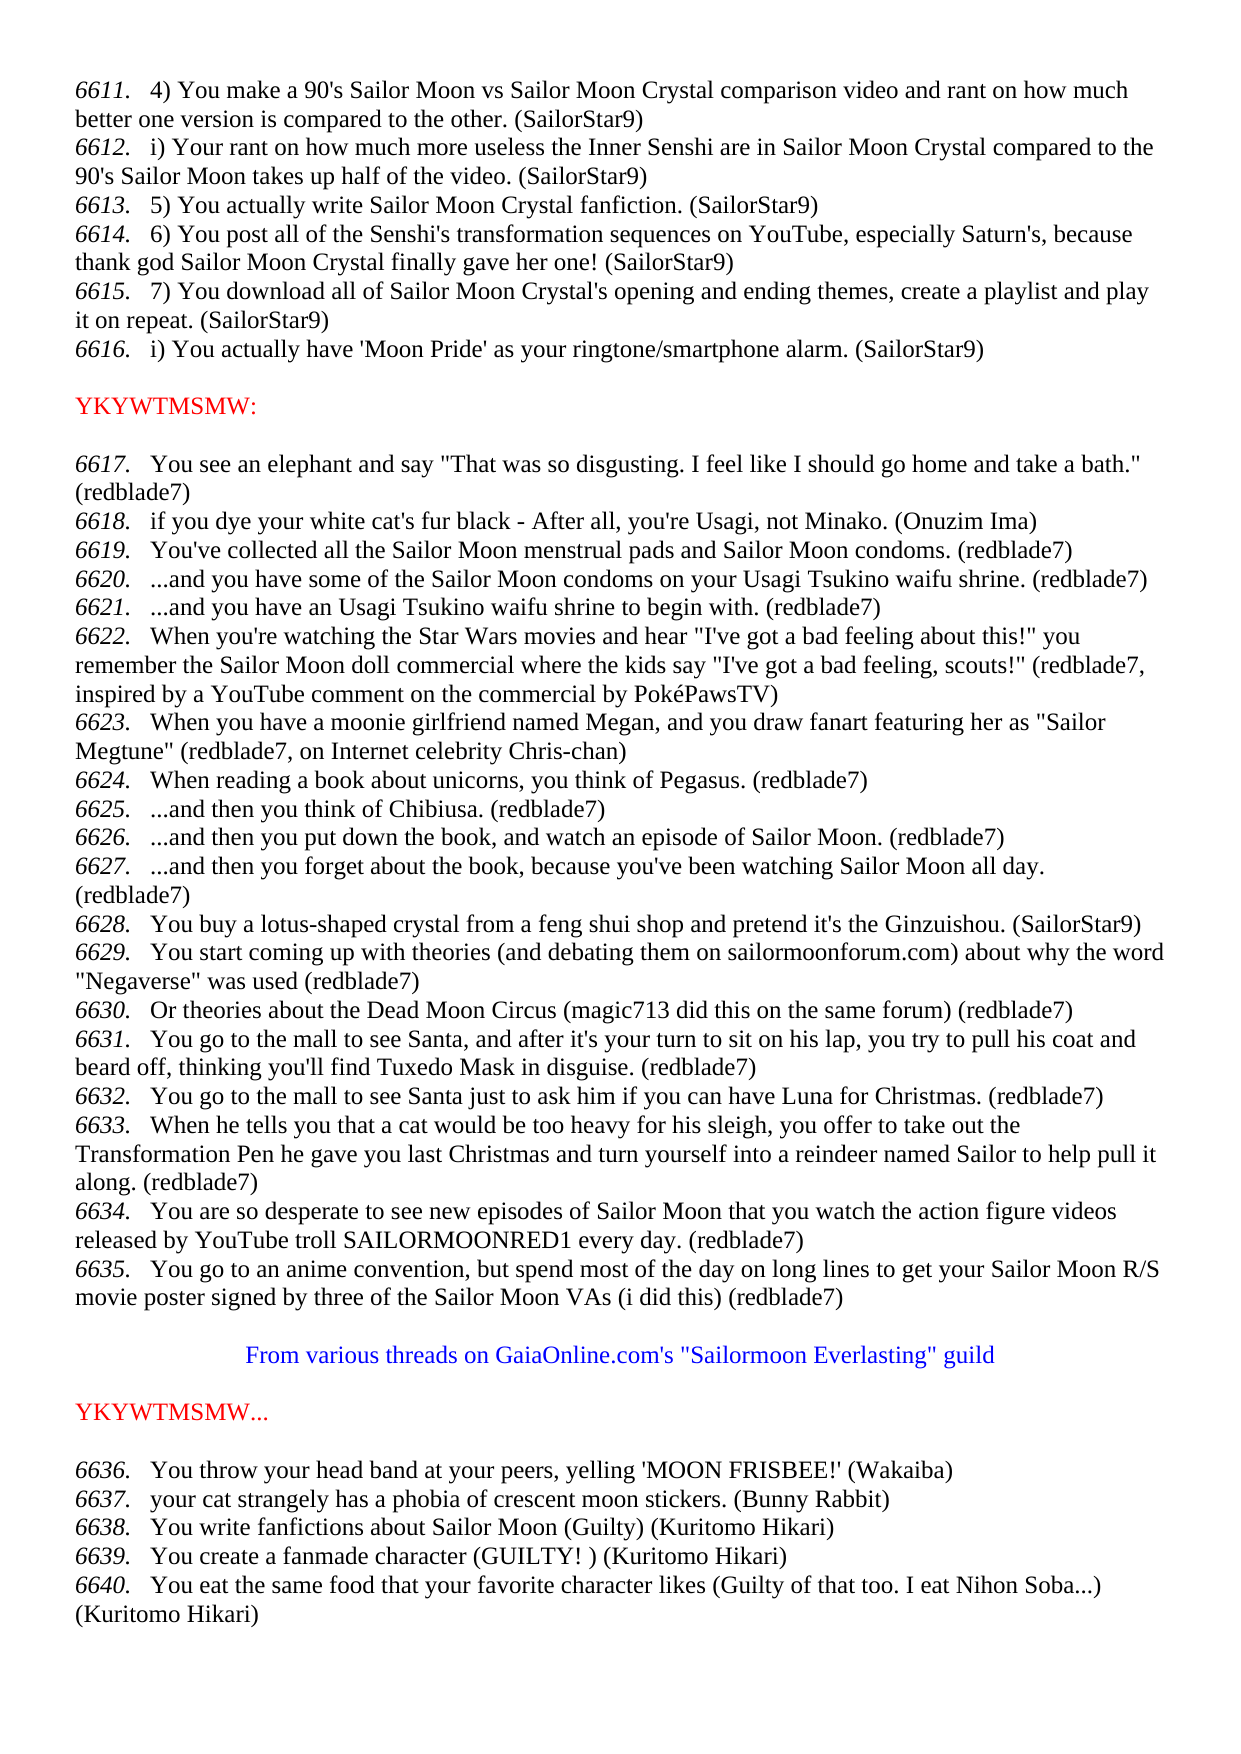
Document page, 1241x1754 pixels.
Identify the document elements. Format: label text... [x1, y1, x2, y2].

list When he tells you that a cat would be too heavy for his sleigh, you offer to take out the Transformation Pen he gave you last Christmas and turn yourself into a reindeer named Sailor to help pull it along. (redblade7) [75, 1110, 1165, 1196]
list You throw your head band at your peers, yelling 'MOON FRISBEE!' (Wakaiba) [75, 1455, 1165, 1484]
list You eat the same food that your favorite character likes (Guilty of that too. I eat Nihon Soba...) (Kuritomo Hikari) [75, 1570, 1165, 1627]
list You buy a lotus-shaped crystal from a feng shui shop and pretend it's the Ginzuishou. (SailorStar9) [75, 909, 1165, 937]
text From various threads on GaiaOnline.com's "Sailormoon Everlasting" guild [75, 1311, 1165, 1369]
list When reading a book about unicorns, you think of Pegasus. (redblade7) [75, 765, 1165, 794]
text YKYWTMSMW... [75, 1397, 1165, 1455]
list ...and then you forget about the book, because you've been watching Sailor Moon all day. (redblade7) [75, 851, 1165, 909]
list ...and then you think of Chibiusa. (redblade7) [75, 794, 1165, 822]
list You go to the mall to see Santa, and after it's your turn to sit on his lap, you try to pull his coat and beard off, thinking you'll find Tuxedo Mask in disguise. (redblade7) [75, 1024, 1165, 1081]
list When you're watching the Star Wars movies and hear "I've got a bad feeling about this!" you remember the Sailor Moon doll commercial where the kids say "I've got a bad feeling, scouts!" (redblade7, inspired by a YouTube comment on the commercial by PokéPawsTV) [75, 621, 1165, 707]
list You've collected all the Sailor Moon menstrual pads and Sailor Moon condoms. (redblade7) [75, 535, 1165, 564]
list You are so desperate to see new episodes of Sailor Moon that you watch the action figure videos released by YouTube troll SAILORMOONRED1 every day. (redblade7) [75, 1196, 1165, 1254]
list When you have a moonie girlfriend named Megan, and you draw fanart featuring her as "Sailor Megtune" (redblade7, on Internet celebrity Chris-chan) [75, 707, 1165, 765]
list i) Your rant on how much more useless the Inner Senshi are in Sailor Moon Crystal compared to the 90's Sailor Moon takes up half of the video. (SailorStar9) [75, 132, 1165, 190]
list Or theories about the Dead Moon Circus (magic713 did this on the same forum) (redblade7) [75, 995, 1165, 1024]
list You see an elephant and say "That was so disgusting. I feel like I should go home and take a bath." (redblade7) [75, 449, 1165, 506]
list ...and you have an Usagi Tsukino waifu shrine to begin with. (redblade7) [75, 592, 1165, 621]
text YKYWTMSMW: [75, 391, 1165, 420]
list 4) You make a 90's Sailor Moon vs Sailor Moon Crystal comparison video and rant on how much better one version is compared to the other. (SailorStar9) [75, 75, 1165, 132]
list if you dye your white cat's fur black - After all, you're Usagi, not Minako. (Onuzim Ima) [75, 506, 1165, 535]
list You start coming up with theories (and debating them on sailormoonforum.com) about why the word "Negaverse" was used (redblade7) [75, 937, 1165, 995]
list ...and you have some of the Sailor Moon condoms on your Usagi Tsukino waifu shrine. (redblade7) [75, 564, 1165, 592]
list i) You actually have 'Moon Pride' as your ringtone/smartphone alarm. (SailorStar9) [75, 334, 1165, 362]
list 5) You actually write Sailor Moon Crystal fanfiction. (SailorStar9) [75, 190, 1165, 219]
list 7) You download all of Sailor Moon Crystal's opening and ending themes, create a playlist and play it on repeat. (SailorStar9) [75, 276, 1165, 334]
list ...and then you put down the book, and watch an episode of Sailor Moon. (redblade7) [75, 822, 1165, 851]
list You go to an anime convention, but spend most of the day on long lines to get your Sailor Moon R/S movie poster signed by three of the Sailor Moon VAs (i did this) (redblade7) [75, 1254, 1165, 1311]
list your cat strangely has a phobia of crescent moon stickers. (Bunny Rabbit) [75, 1484, 1165, 1512]
list You write fanfictions about Sailor Moon (Guilty) (Kuritomo Hikari) [75, 1512, 1165, 1541]
list You go to the mall to see Santa just to ask him if you can have Luna for Christmas. (redblade7) [75, 1081, 1165, 1110]
list You create a fanmade character (GUILTY! ) (Kuritomo Hikari) [75, 1541, 1165, 1570]
list 6) You post all of the Senshi's transformation sequences on YouTube, especially Saturn's, because thank god Sailor Moon Crystal finally gave her one! (SailorStar9) [75, 219, 1165, 276]
